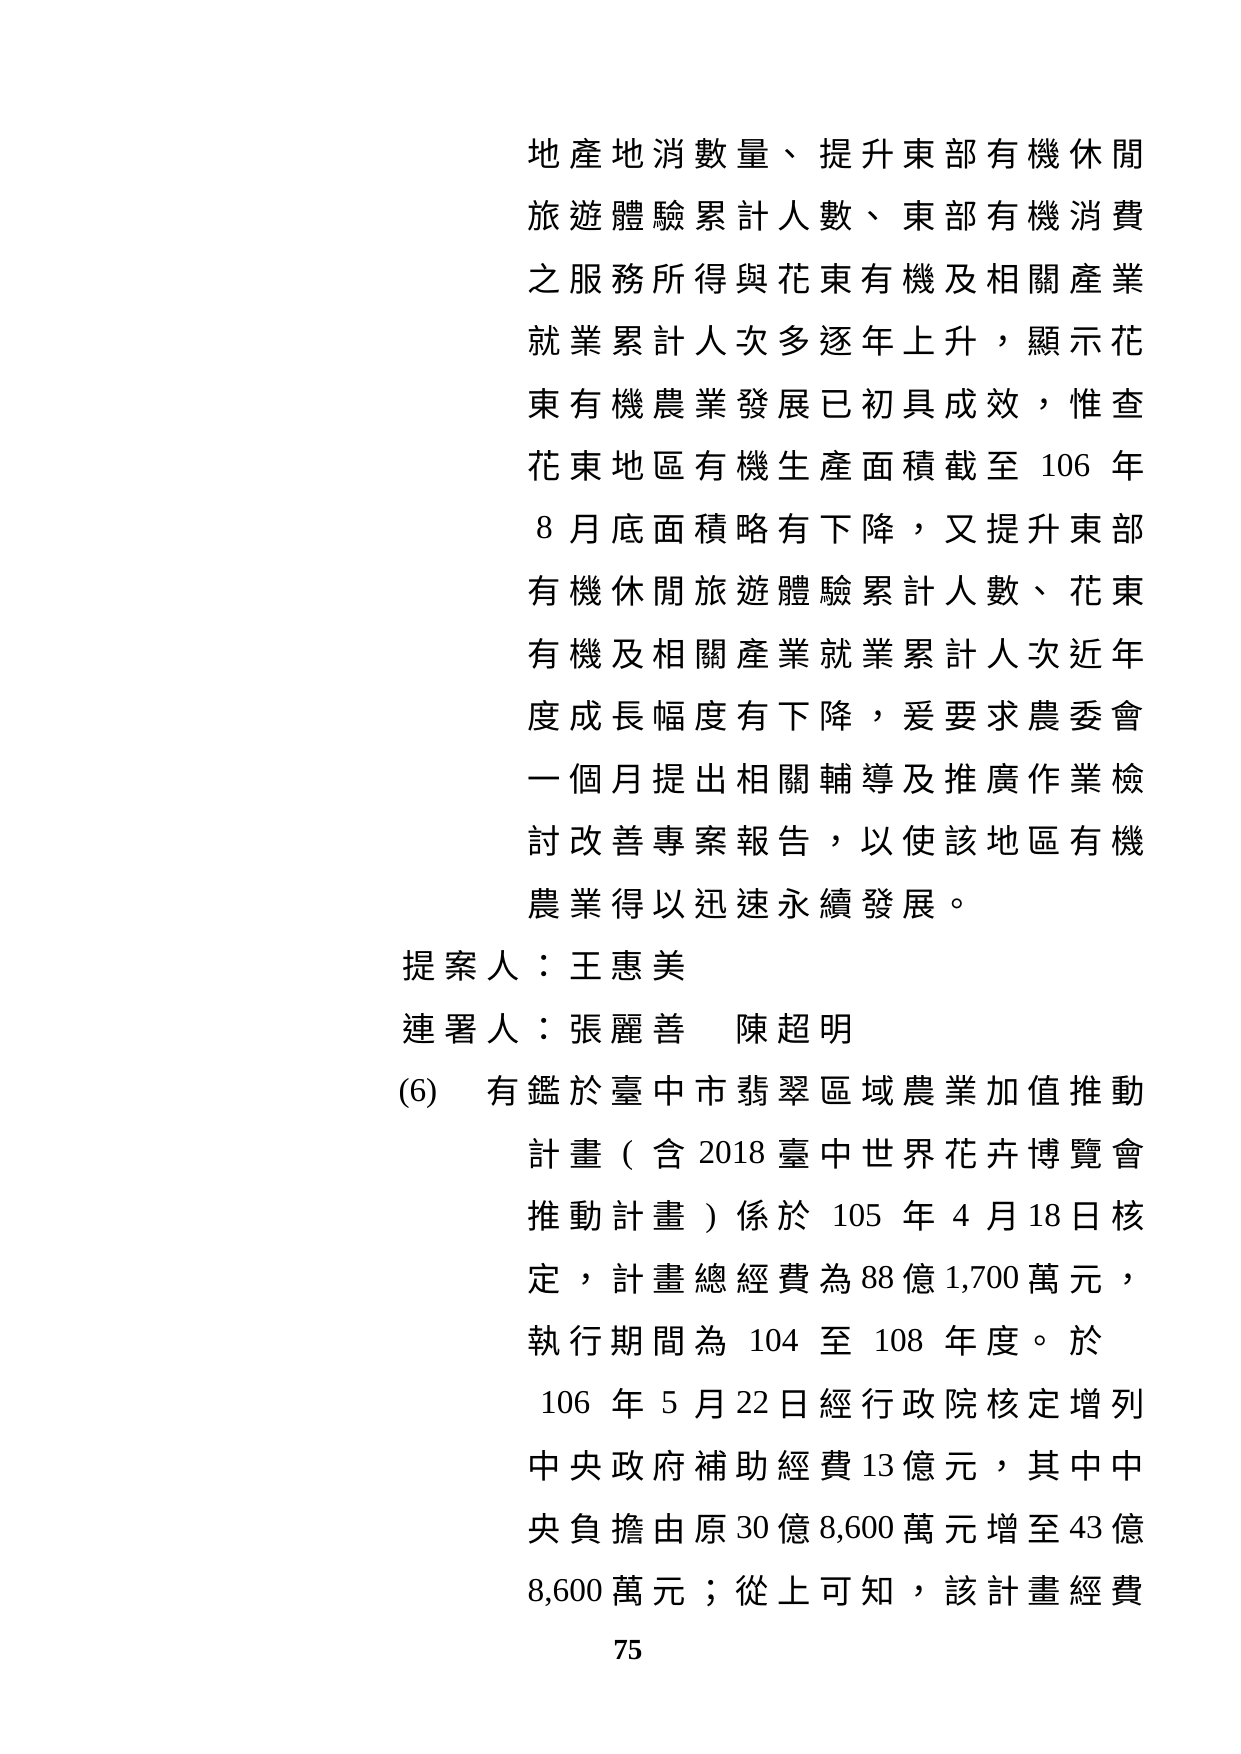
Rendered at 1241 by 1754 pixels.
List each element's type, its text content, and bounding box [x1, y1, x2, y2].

list 有鑑於臺中市翡翠區域農業加值推動計畫(含2018臺中世界花卉博覽會推動計畫)係於105年4月18日核定，計畫總經費為88億1,700萬元，執行期間為104至108年度。於106年5月22日經行政院核定增列中央政府補助經費13億元，其中中央負擔由原30億8,600萬元增至43億8,600萬元；從上可知，該計畫經費 [372, 1048, 1148, 1610]
list 地產地消數量、提升東部有機休閒旅遊體驗累計人數、東部有機消費之服務所得與花東有機及相關產業就業累計人次多逐年上升，顯示花東有機農業發展已初具成效，惟查花東地區有機生產面積截至106年8月底面積略有下降，又提升東部有機休閒旅遊體驗累計人數、花東有機及相關產業就業累計人次近年度成長幅度有下降，爰要求農委會一個月提出相關輔導及推廣作業檢討改善專案報告，以使該地區有機農業得以迅速永續發展。 [372, 110, 1148, 923]
text 連署人：張麗善 陳超明 [384, 985, 1044, 1048]
text 提案人：王惠美 [384, 923, 1044, 985]
